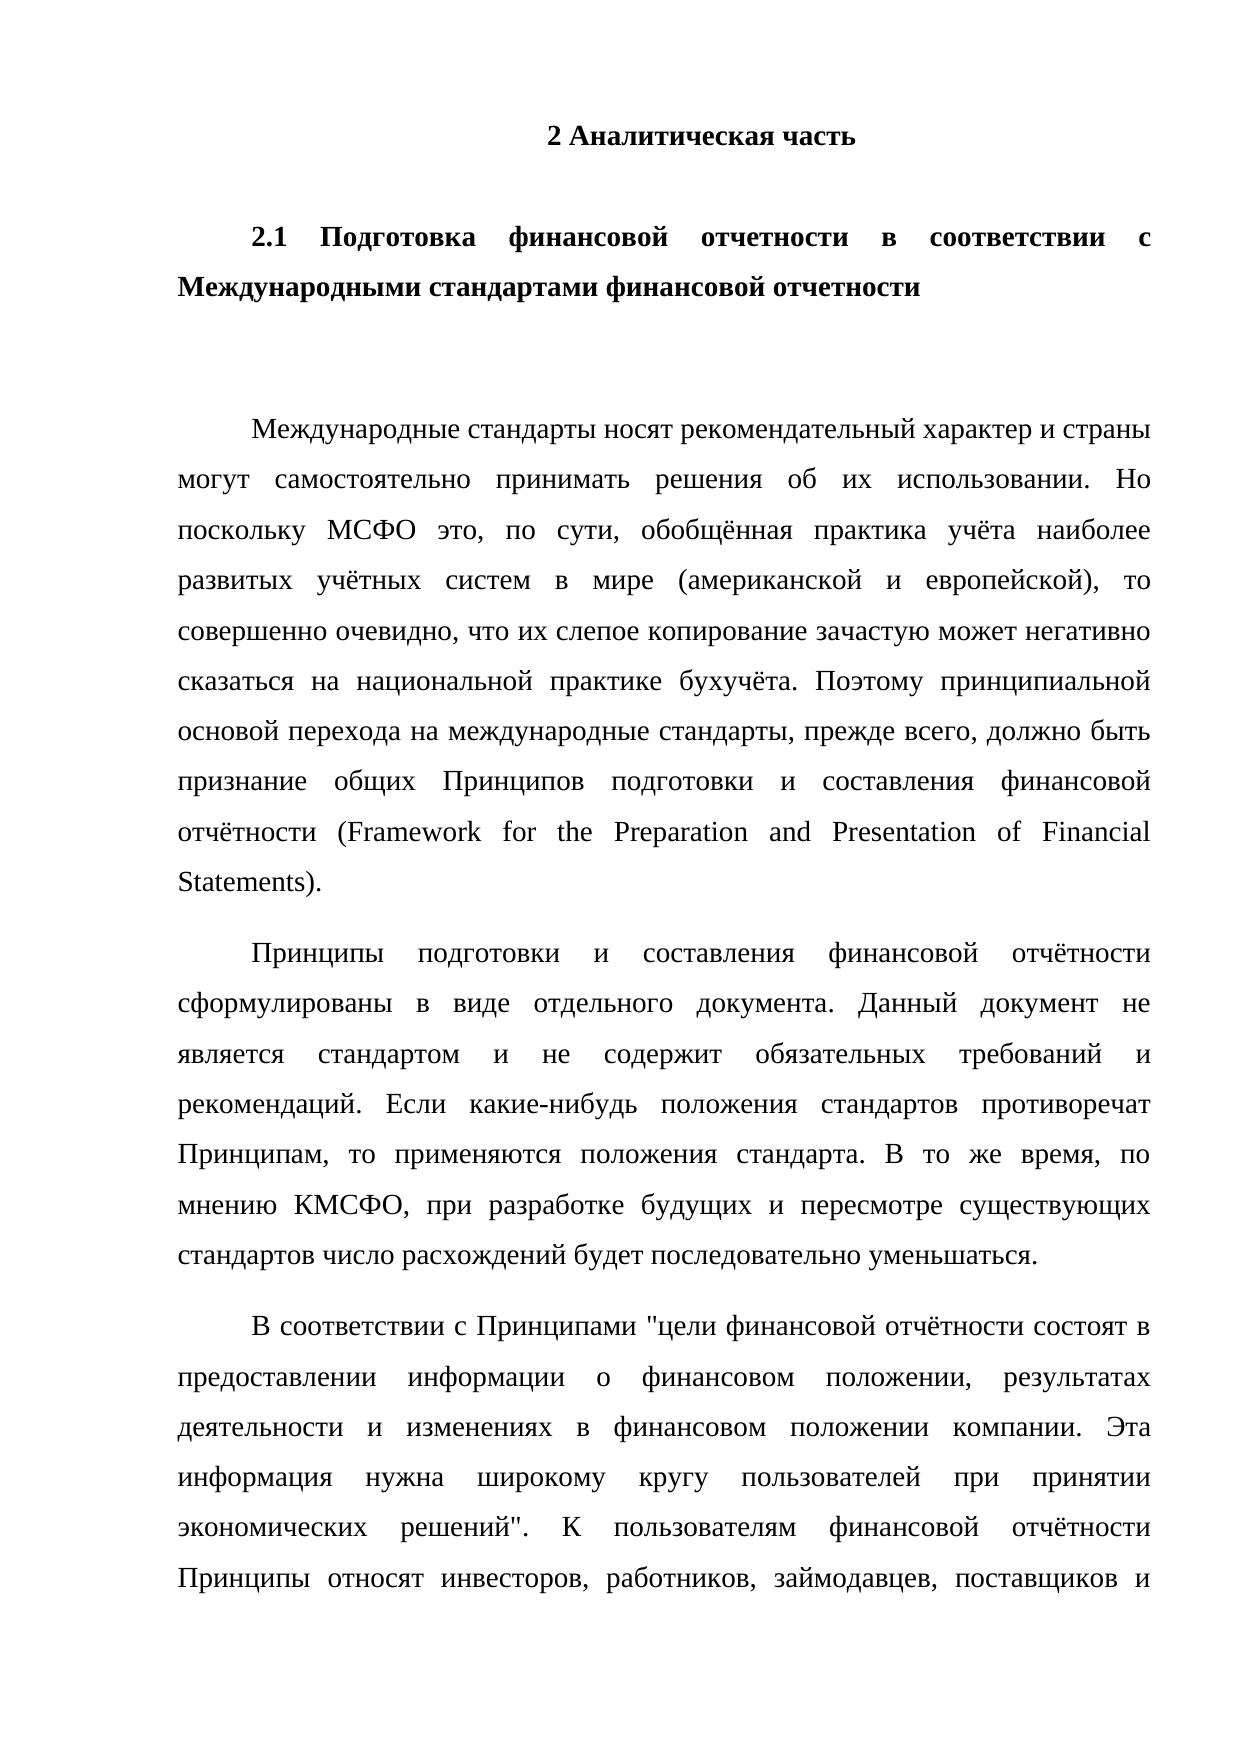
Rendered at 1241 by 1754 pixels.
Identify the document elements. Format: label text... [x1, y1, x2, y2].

text В соответствии с Принципами "цели финансовой отчётности состоят в предоставлении информации о финансовом положении, результатах деятельности и изменениях в финансовом положении компании. Эта информация нужна широкому кругу пользователей при принятии экономических решений". К пользователям финансовой отчётности Принципы относят инвесторов, работников, займодавцев, поставщиков и [177, 1308, 1152, 1593]
text Принципы подготовки и составления финансовой отчётности сформулированы в виде отдельного документа. Данный документ не является стандартом и не содержит обязательных требований и рекомендаций. Если какие-нибудь положения стандартов противоречат Принципам, то применяются положения стандарта. В то же время, по мнению КМСФО, при разработке будущих и пересмотре существующих стандартов число расхождений будет последовательно уменьшаться. [177, 935, 1152, 1271]
text Международные стандарты носят рекомендательный характер и страны могут самостоятельно принимать решения об их использовании. Но поскольку МСФО это, по сути, обобщённая практика учёта наиболее развитых учётных систем в мире (американской и европейской), то совершенно очевидно, что их слепое копирование зачастую может негативно сказаться на национальной практике бухучёта. Поэтому принципиальной основой перехода на международные стандарты, прежде всего, должно быть признание общих Принципов подготовки и составления финансовой отчётности (Framework for the Preparation and Presentation of Financial Statements). [177, 411, 1152, 898]
text 2.1 Подготовка финансовой отчетности в соответствии с Международными стандартами финансовой отчетности [177, 219, 1152, 303]
text 2 Аналитическая часть [177, 118, 1152, 152]
